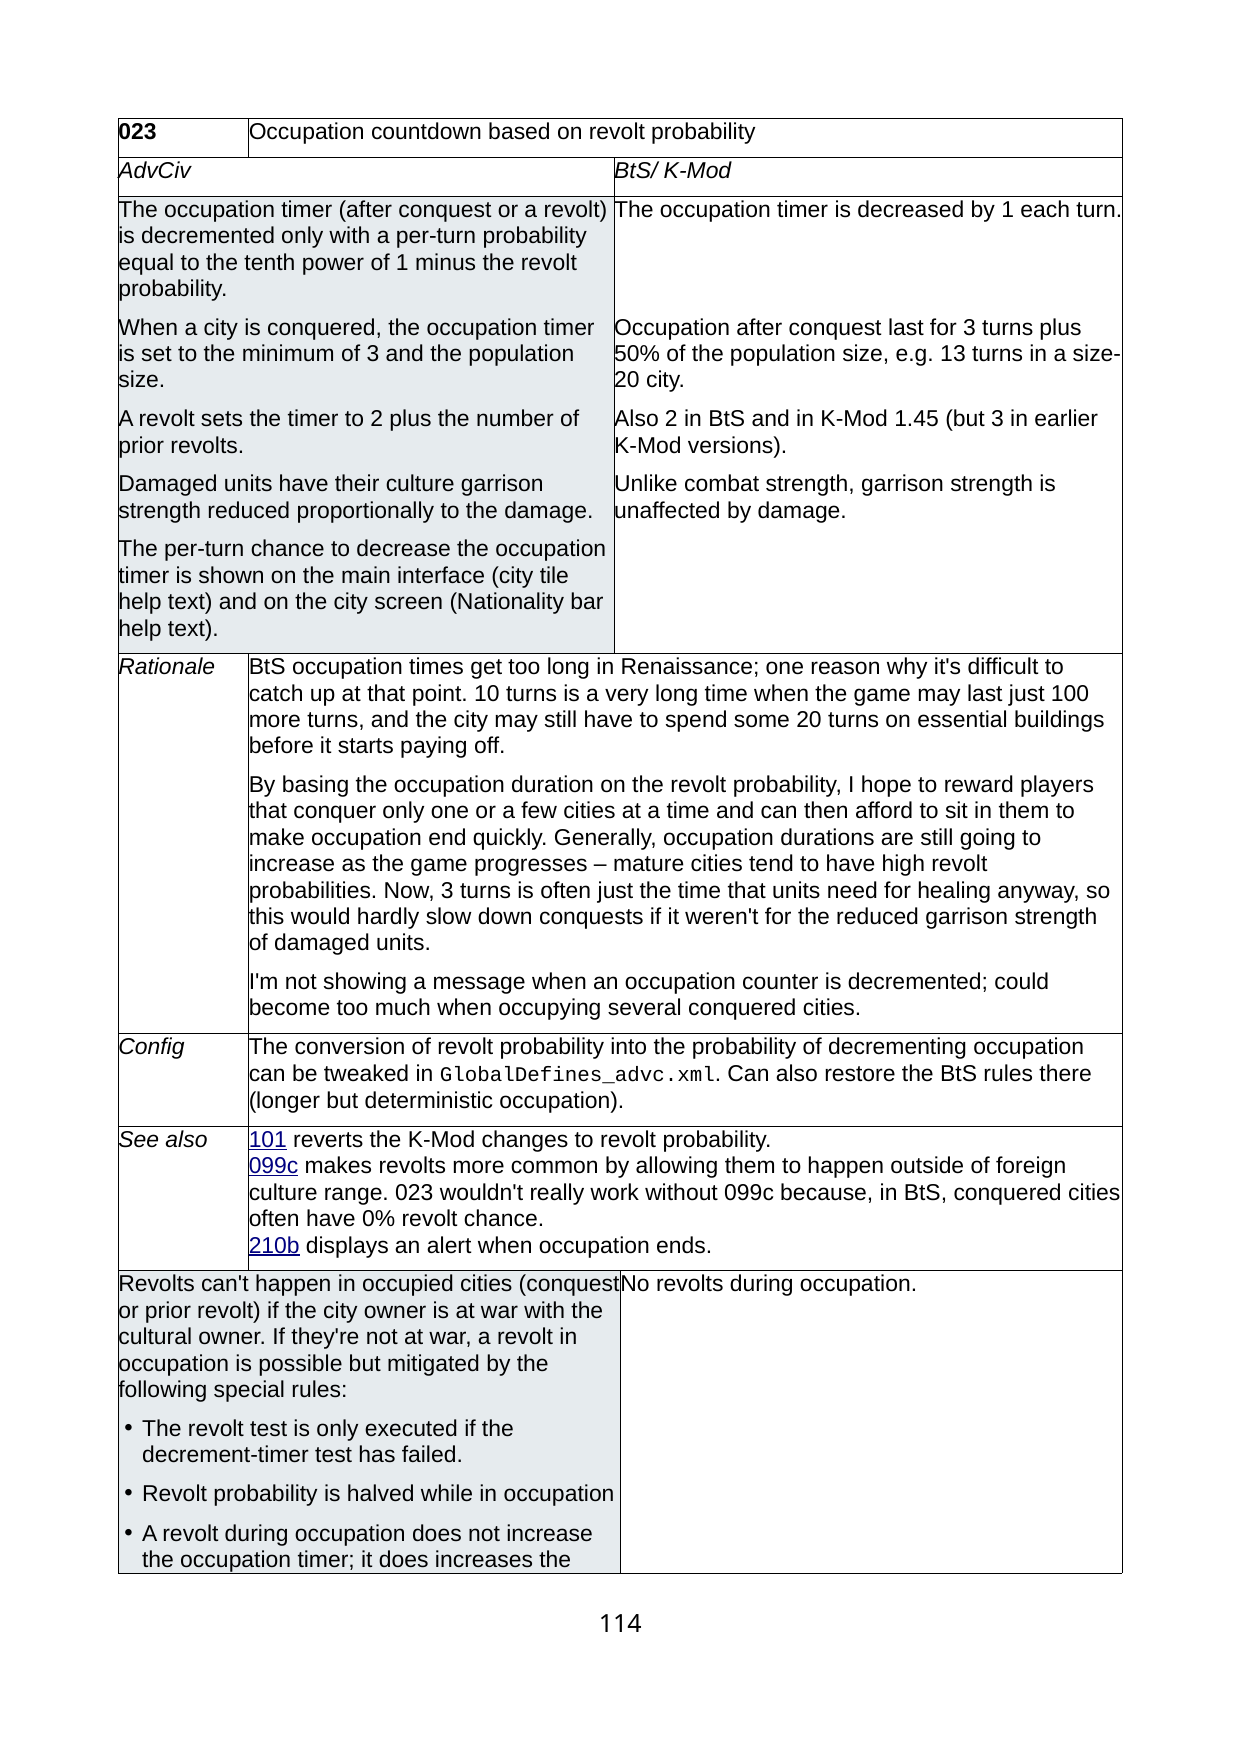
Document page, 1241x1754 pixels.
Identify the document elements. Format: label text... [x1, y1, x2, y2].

table_cell Config [119, 1034, 248, 1126]
table_cell AdvCiv [119, 158, 614, 196]
table_cell Rationale [119, 654, 248, 1033]
table_cell No revolts during occupation. [621, 1271, 1122, 1573]
table_cell 101 reverts the K-Mod changes to revolt probability. 099c makes revolts more common by allowing them to happen outside of foreign culture range. 023 wouldn't really work without 099c because, in BtS, conquered cities often have 0% revolt chance. 210b displays an alert when occupation ends. [249, 1127, 1122, 1270]
table_header 023 [119, 119, 248, 157]
table_header Occupation countdown based on revolt probability [249, 119, 1122, 157]
table_cell BtS/ K-Mod [615, 158, 1122, 196]
table_cell The conversion of revolt probability into the probability of decrementing occupation can be tweaked in GlobalDefines_advc.xml. Can also restore the BtS rules there (longer but deterministic occupation). [249, 1034, 1122, 1126]
table_cell The occupation timer is decreased by 1 each turn. Occupation after conquest last for 3 turns plus 50% of the population size, e.g. 13 turns in a size-20 city. Also 2 in BtS and in K-Mod 1.45 (but 3 in earlier K-Mod versions). Unlike combat strength, garrison strength is unaffected by damage. [615, 197, 1122, 653]
table_cell The occupation timer (after conquest or a revolt) is decremented only with a per-turn probability equal to the tenth power of 1 minus the revolt probability. When a city is conquered, the occupation timer is set to the minimum of 3 and the population size. A revolt sets the timer to 2 plus the number of prior revolts. Damaged units have their culture garrison strength reduced proportionally to the damage. The per-turn chance to decrease the occupation timer is shown on the main interface (city tile help text) and on the city screen (Nationality bar help text). [119, 197, 614, 653]
table_cell Revolts can't happen in occupied cities (conquest or prior revolt) if the city owner is at war with the cultural owner. If they're not at war, a revolt in occupation is possible but mitigated by the following special rules: The revolt test is only executed if the decrement-timer test has failed. Revolt probability is halved while in occupation A revolt during occupation does not increase the occupation timer; it does increases the [119, 1271, 620, 1573]
table_cell BtS occupation times get too long in Renaissance; one reason why it's difficult to catch up at that point. 10 turns is a very long time when the game may last just 100 more turns, and the city may still have to spend some 20 turns on essential buildings before it starts paying off. By basing the occupation duration on the revolt probability, I hope to reward players that conquer only one or a few cities at a time and can then afford to sit in them to make occupation end quickly. Generally, occupation durations are still going to increase as the game progresses – mature cities tend to have high revolt probabilities. Now, 3 turns is often just the time that units need for healing anyway, so this would hardly slow down conquests if it weren't for the reduced garrison strength of damaged units. I'm not showing a message when an occupation counter is decremented; could become too much when occupying several conquered cities. [249, 654, 1122, 1033]
table_cell See also [119, 1127, 248, 1270]
